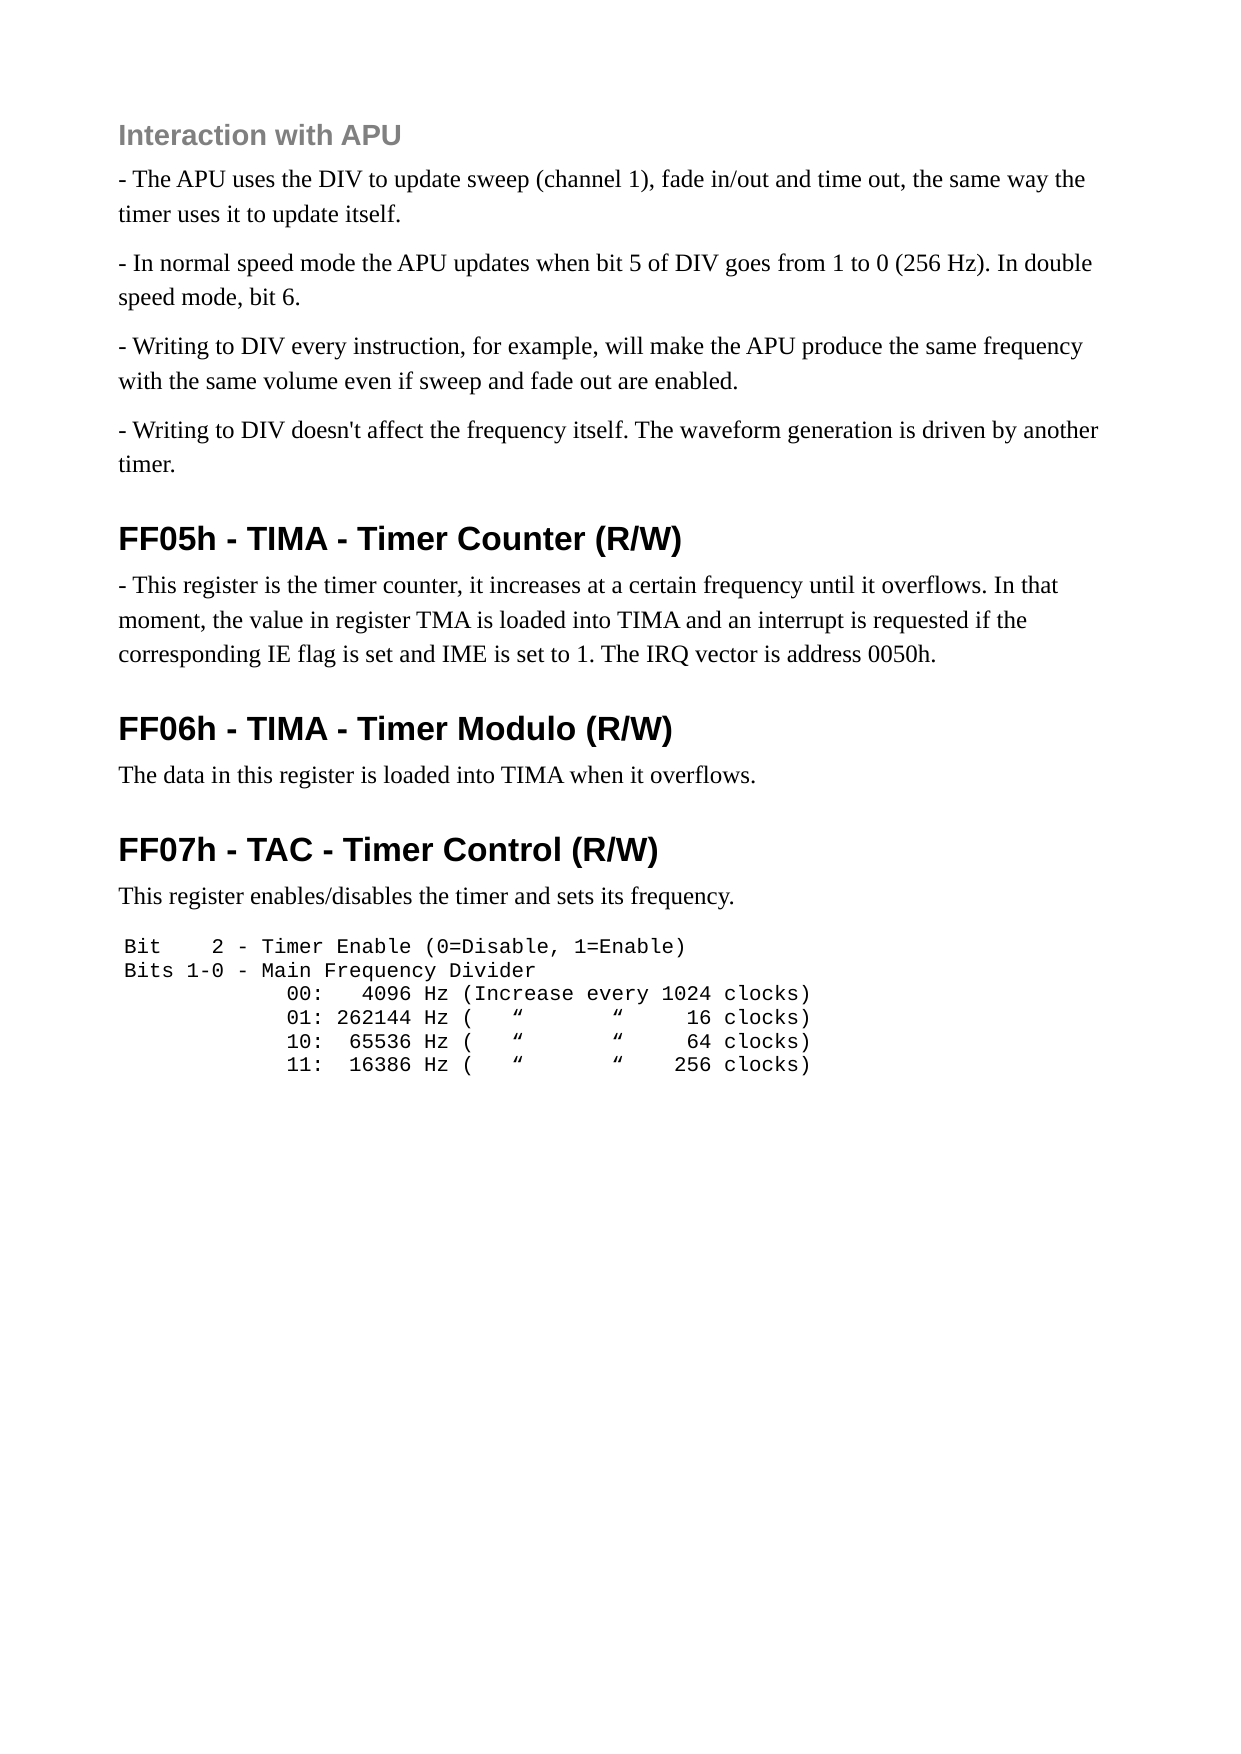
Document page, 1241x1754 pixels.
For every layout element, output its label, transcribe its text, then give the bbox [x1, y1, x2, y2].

text The data in this register is loaded into TIMA when it overflows. [118, 760, 1122, 789]
subtitle FF07h - TAC - Timer Control (R/W) [118, 830, 1122, 869]
text - Writing to DIV doesn't affect the frequency itself. The waveform generation is driven by another timer. [118, 415, 1122, 478]
subtitle FF06h - TIMA - Timer Modulo (R/W) [118, 709, 1122, 748]
text This register enables/disables the timer and sets its frequency. [118, 881, 1122, 910]
subtitle FF05h - TIMA - Timer Counter (R/W) [118, 519, 1122, 558]
table_header Bit 2 - Timer Enable (0=Disable, 1=Enable) Bits 1-0 - Main Frequency Divider 00: 4096 Hz (Increase every 1024 clocks) 01: 262144 Hz ( “ “ 16 clocks) 10: 65536 Hz ( “ “ 64 clocks) 11: 16386 Hz ( “ “ 256 clocks) [118, 930, 1123, 1102]
text - Writing to DIV every instruction, for example, will make the APU produce the same frequency with the same volume even if sweep and fade out are enabled. [118, 331, 1122, 394]
text - This register is the timer counter, it increases at a certain frequency until it overflows. In that moment, the value in register TMA is loaded into TIMA and an interrupt is requested if the corresponding IE flag is set and IME is set to 1. The IRQ vector is address 0050h. [118, 570, 1122, 668]
text - In normal speed mode the APU updates when bit 5 of DIV goes from 1 to 0 (256 Hz). In double speed mode, bit 6. [118, 248, 1122, 311]
text - The APU uses the DIV to update sweep (channel 1), fade in/out and time out, the same way the timer uses it to update itself. [118, 164, 1122, 227]
subtitle Interaction with APU [118, 118, 1122, 152]
